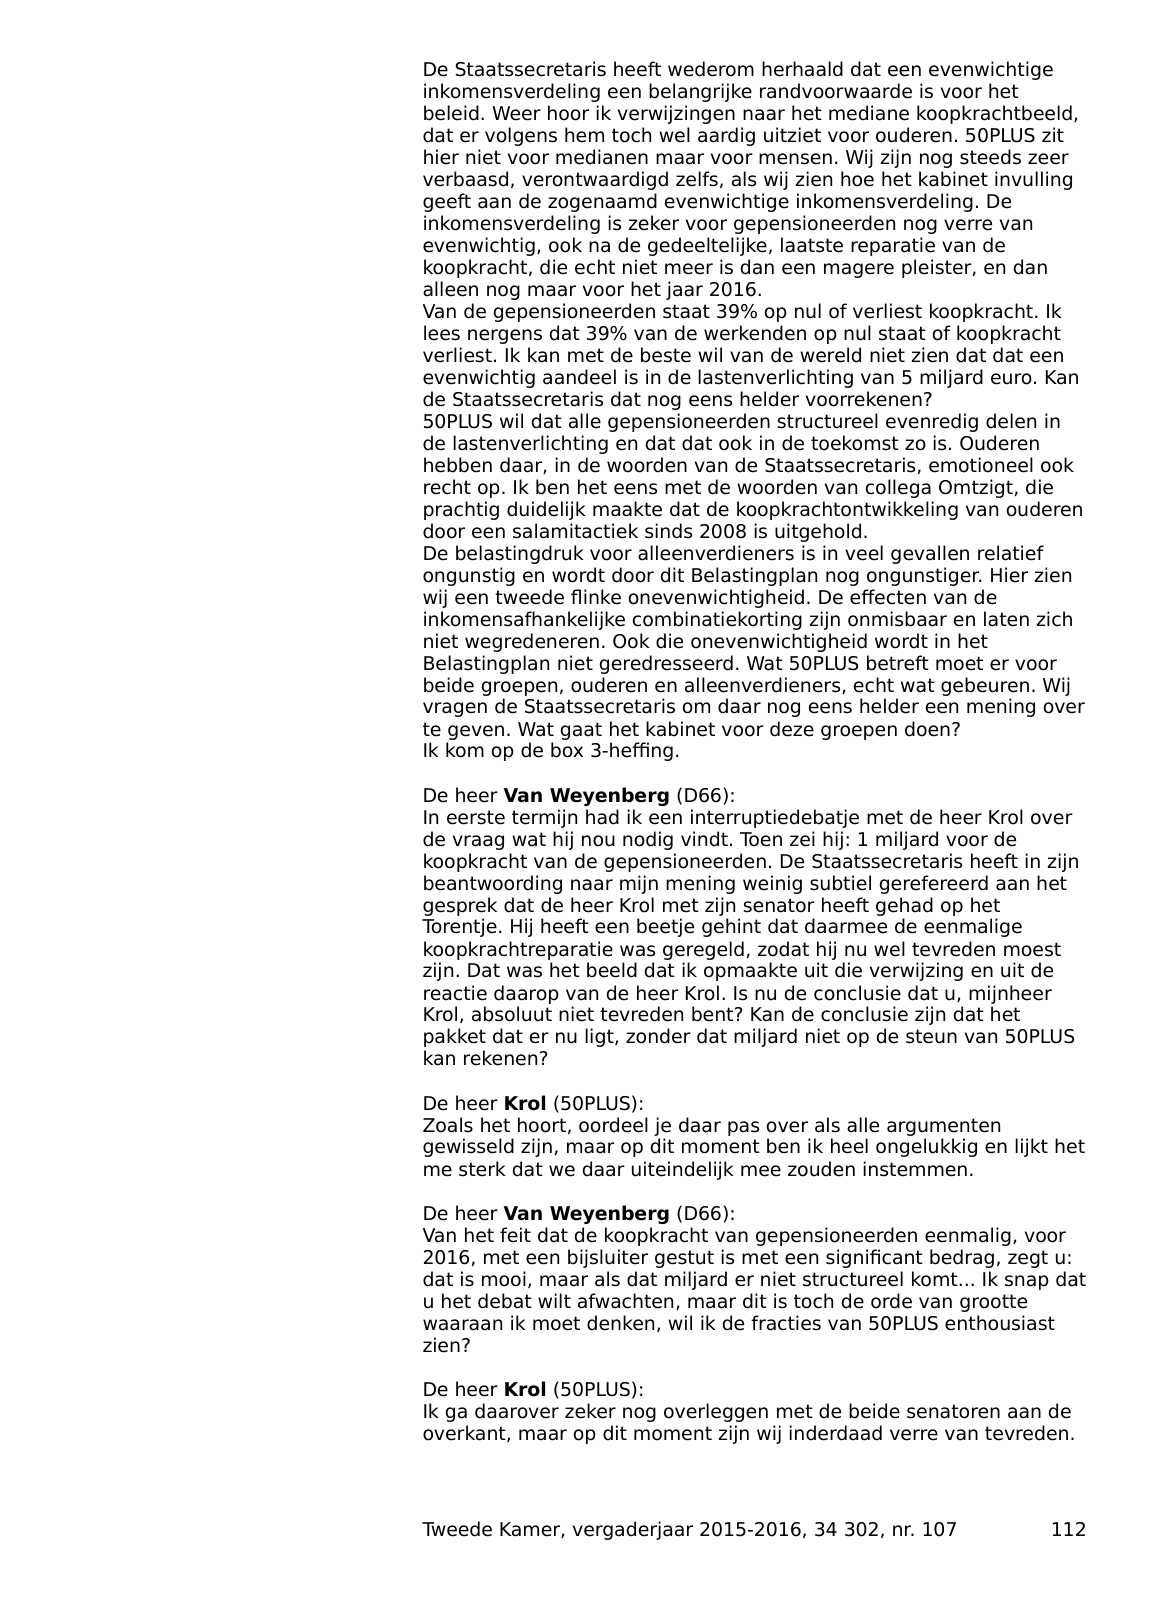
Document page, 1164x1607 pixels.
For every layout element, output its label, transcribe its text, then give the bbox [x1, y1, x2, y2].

text De heer Van Weyenberg (D66): [422, 784, 1087, 807]
text De heer Krol (50PLUS): [422, 1092, 1087, 1114]
text Van het feit dat de koopkracht van gepensioneerden eenmalig, voor 2016, met een bijsluiter gestut is met een significant bedrag, zegt u: dat is mooi, maar als dat miljard er niet structureel komt... Ik snap dat u het debat wilt afwachten, maar dit is toch de orde van grootte waaraan ik moet denken, wil ik de fracties van 50PLUS enthousiast zien? [422, 1224, 1087, 1356]
text De Staatssecretaris heeft wederom herhaald dat een evenwichtige inkomensverdeling een belangrijke randvoorwaarde is voor het beleid. Weer hoor ik verwijzingen naar het mediane koopkrachtbeeld, dat er volgens hem toch wel aardig uitziet voor ouderen. 50PLUS zit hier niet voor medianen maar voor mensen. Wij zijn nog steeds zeer verbaasd, verontwaardigd zelfs, als wij zien hoe het kabinet invulling geeft aan de zogenaamd evenwichtige inkomensverdeling. De inkomensverdeling is zeker voor gepensioneerden nog verre van evenwichtig, ook na de gedeeltelijke, laatste reparatie van de koopkracht, die echt niet meer is dan een magere pleister, en dan alleen nog maar voor het jaar 2016. [422, 59, 1087, 301]
text De belastingdruk voor alleenverdieners is in veel gevallen relatief ongunstig en wordt door dit Belastingplan nog ongunstiger. Hier zien wij een tweede flinke onevenwichtigheid. De effecten van de inkomensafhankelijke combinatiekorting zijn onmisbaar en laten zich niet wegredeneren. Ook die onevenwichtigheid wordt in het Belastingplan niet geredresseerd. Wat 50PLUS betreft moet er voor beide groepen, ouderen en alleenverdieners, echt wat gebeuren. Wij vragen de Staatssecretaris om daar nog eens helder een mening over te geven. Wat gaat het kabinet voor deze groepen doen? [422, 543, 1087, 740]
text Van de gepensioneerden staat 39% op nul of verliest koopkracht. Ik lees nergens dat 39% van de werkenden op nul staat of koopkracht verliest. Ik kan met de beste wil van de wereld niet zien dat dat een evenwichtig aandeel is in de lastenverlichting van 5 miljard euro. Kan de Staatssecretaris dat nog eens helder voorrekenen? [422, 301, 1087, 411]
text Ik ga daarover zeker nog overleggen met de beide senatoren aan de overkant, maar op dit moment zijn wij inderdaad verre van tevreden. [422, 1401, 1087, 1444]
text De heer Krol (50PLUS): [422, 1379, 1087, 1401]
text 50PLUS wil dat alle gepensioneerden structureel evenredig delen in de lastenverlichting en dat dat ook in de toekomst zo is. Ouderen hebben daar, in de woorden van de Staatssecretaris, emotioneel ook recht op. Ik ben het eens met de woorden van collega Omtzigt, die prachtig duidelijk maakte dat de koopkrachtontwikkeling van ouderen door een salamitactiek sinds 2008 is uitgehold. [422, 411, 1087, 543]
text Ik kom op de box 3-heffing. [422, 740, 1087, 762]
text De heer Van Weyenberg (D66): [422, 1203, 1087, 1224]
text Zoals het hoort, oordeel je daar pas over als alle argumenten gewisseld zijn, maar op dit moment ben ik heel ongelukkig en lijkt het me sterk dat we daar uiteindelijk mee zouden instemmen. [422, 1114, 1087, 1180]
text In eerste termijn had ik een interruptiedebatje met de heer Krol over de vraag wat hij nou nodig vindt. Toen zei hij: 1 miljard voor de koopkracht van de gepensioneerden. De Staatssecretaris heeft in zijn beantwoording naar mijn mening weinig subtiel gerefereerd aan het gesprek dat de heer Krol met zijn senator heeft gehad op het Torentje. Hij heeft een beetje gehint dat daarmee de eenmalige koopkrachtreparatie was geregeld, zodat hij nu wel tevreden moest zijn. Dat was het beeld dat ik opmaakte uit die verwijzing en uit de reactie daarop van de heer Krol. Is nu de conclusie dat u, mijnheer Krol, absoluut niet tevreden bent? Kan de conclusie zijn dat het pakket dat er nu ligt, zonder dat miljard niet op de steun van 50PLUS kan rekenen? [422, 807, 1087, 1070]
